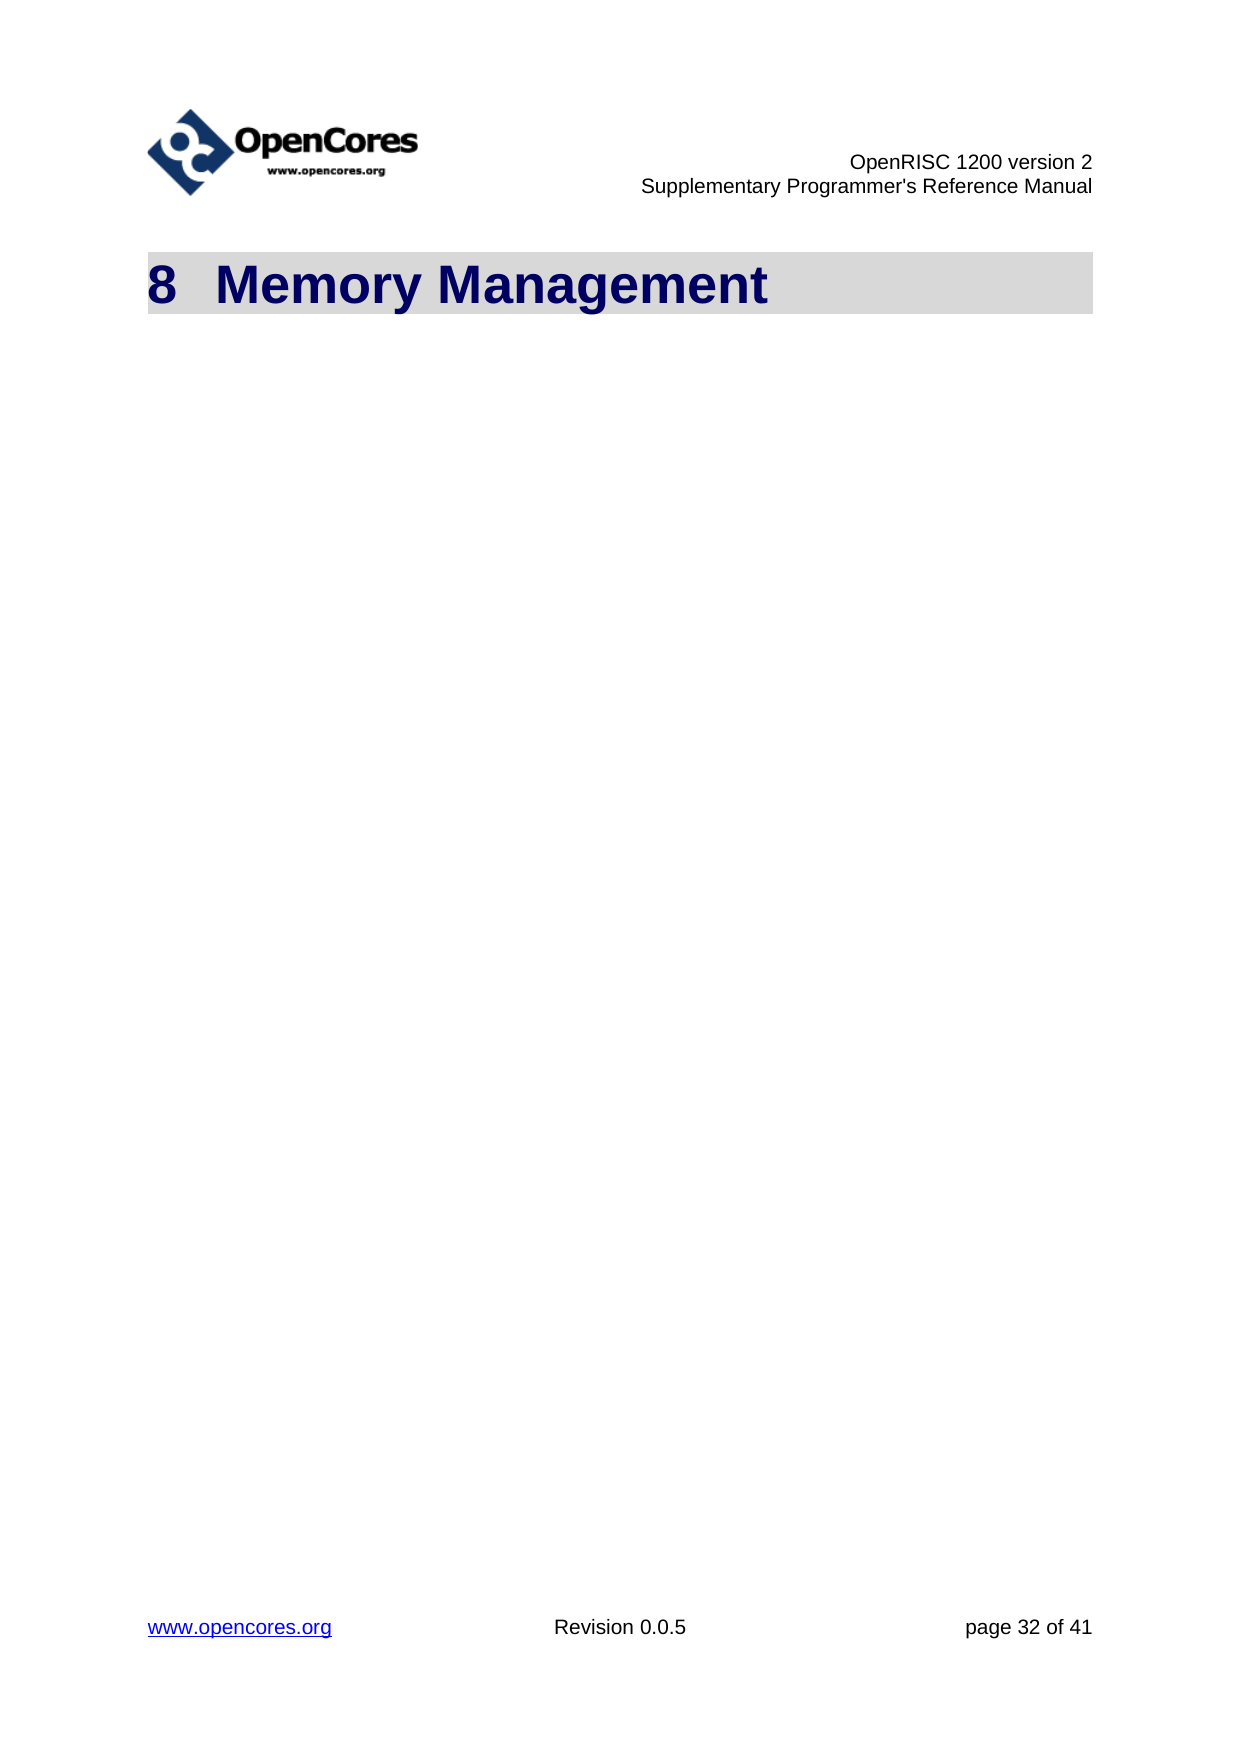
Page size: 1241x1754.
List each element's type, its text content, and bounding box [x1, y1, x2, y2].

picture [147, 109, 418, 196]
subtitle Memory Management [148, 252, 1093, 314]
